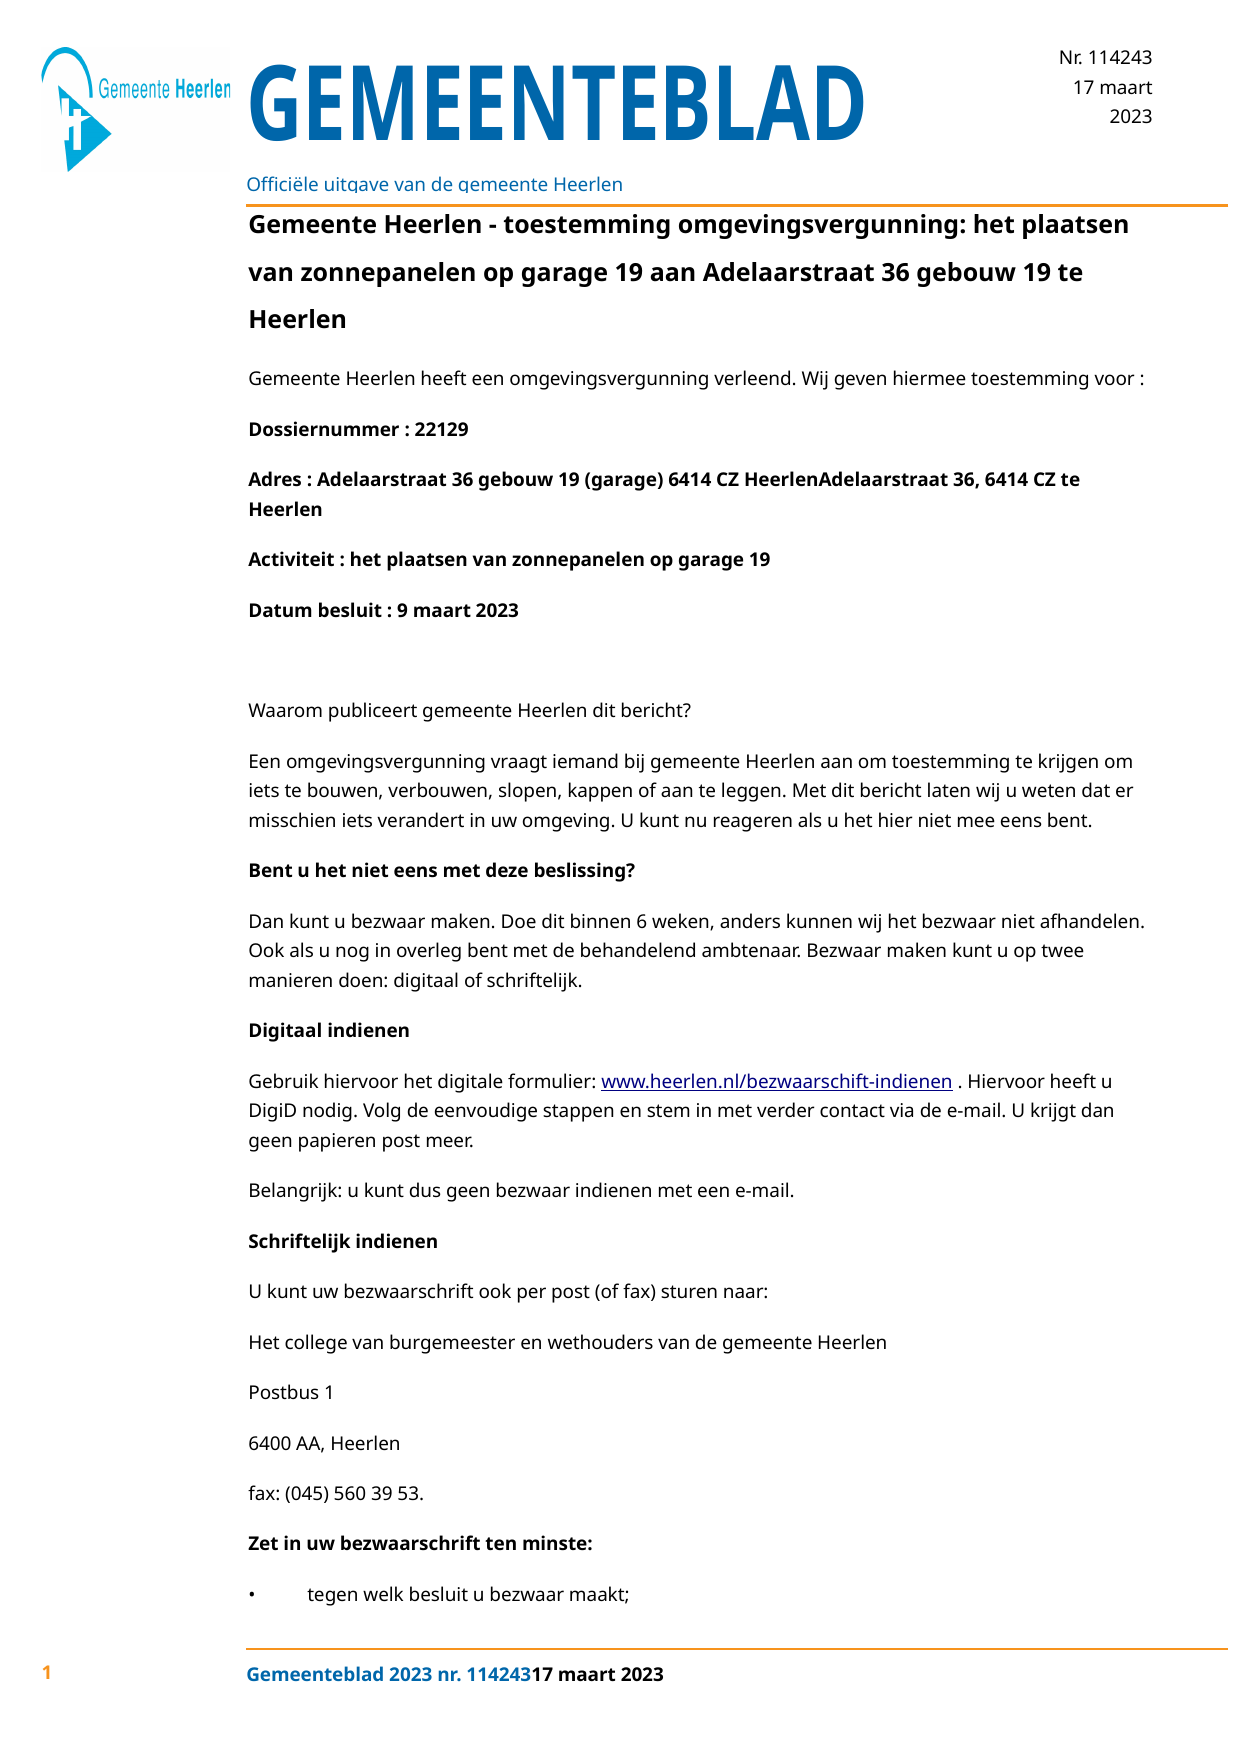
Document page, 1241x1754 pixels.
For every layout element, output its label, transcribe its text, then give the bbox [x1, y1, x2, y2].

text Gemeente Heerlen heeft een omgevingsvergunning verleend. Wij geven hiermee toestemming voor : [248, 366, 1152, 391]
text Digitaal indienen [248, 1018, 1152, 1043]
picture [41, 47, 231, 172]
text Gemeente Heerlen - toestemming omgevingsvergunning: het plaatsen van zonnepanelen op garage 19 aan Adelaarstraat 36 gebouw 19 te Heerlen [248, 207, 1152, 336]
text Datum besluit : 9 maart 2023 [248, 597, 1152, 622]
text Activiteit : het plaatsen van zonnepanelen op garage 19 [248, 546, 1152, 572]
text Belangrijk: u kunt dus geen bezwaar indienen met een e-mail. [248, 1178, 1152, 1203]
text Schriftelijk indienen [248, 1228, 1152, 1254]
text Waarom publiceert gemeente Heerlen dit bericht? [248, 698, 1152, 723]
text Dossiernummer : 22129 [248, 416, 1152, 442]
picture [41, 47, 59, 70]
text Gebruik hiervoor het digitale formulier: www.heerlen.nl/bezwaarschift-indienen . Hiervoor heeft u DigiD nodig. Volg de eenvoudige stappen en stem in met verder contact via de e-mail. U krijgt dan geen papieren post meer. [248, 1068, 1152, 1153]
text Een omgevingsvergunning vraagt iemand bij gemeente Heerlen aan om toestemming te krijgen om iets te bouwen, verbouwen, slopen, kappen of aan te leggen. Met dit bericht laten wij u weten dat er misschien iets verandert in uw omgeving. U kunt nu reageren als u het hier niet mee eens bent. [248, 748, 1152, 833]
text U kunt uw bezwaarschrift ook per post (of fax) sturen naar: [248, 1278, 1152, 1304]
text Dan kunt u bezwaar maken. Doe dit binnen 6 weken, anders kunnen wij het bezwaar niet afhandelen. Ook als u nog in overleg bent met de behandelend ambtenaar. Bezwaar maken kunt u op twee manieren doen: digitaal of schriftelijk. [248, 908, 1152, 993]
text Bent u het niet eens met deze beslissing? [248, 858, 1152, 883]
text Het college van burgemeester en wethouders van de gemeente Heerlen [248, 1329, 1152, 1354]
text Adres : Adelaarstraat 36 gebouw 19 (garage) 6414 CZ HeerlenAdelaarstraat 36, 6414 CZ te Heerlen [248, 466, 1152, 522]
text 6400 AA, Heerlen [248, 1430, 1152, 1455]
text Postbus 1 [248, 1379, 1152, 1405]
text fax: (045) 560 39 53. [248, 1480, 1152, 1506]
text Zet in uw bezwaarschrift ten minste: [248, 1531, 1152, 1556]
list tegen welk besluit u bezwaar maakt; [248, 1581, 1152, 1607]
